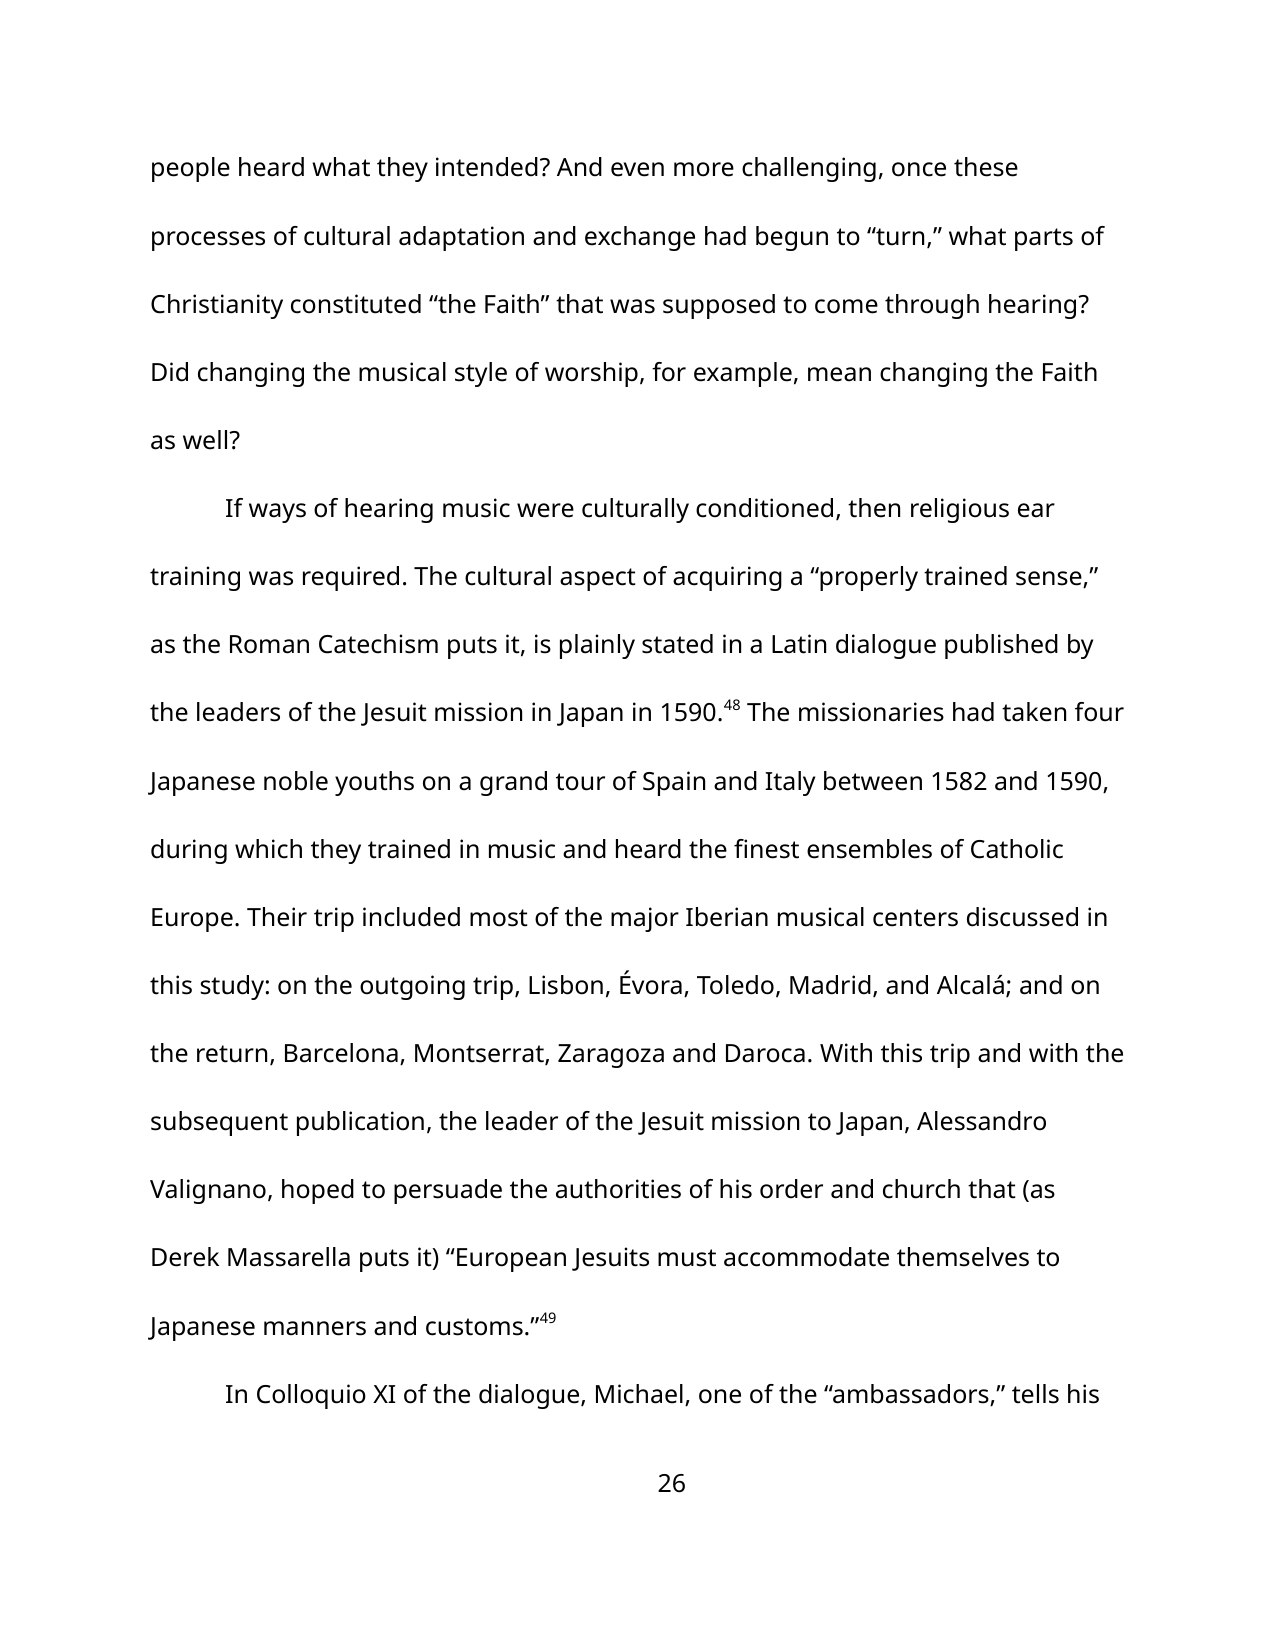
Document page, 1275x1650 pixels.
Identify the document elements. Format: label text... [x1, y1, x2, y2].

text people heard what they intended? And even more challenging, once these processes of cultural adaptation and exchange had begun to “turn,” what parts of Christianity constituted “the Faith” that was supposed to come through hearing? Did changing the musical style of worship, for example, mean changing the Faith as well? [150, 150, 1125, 457]
text In Colloquio XI of the dialogue, Michael, one of the “ambassadors,” tells his [150, 1376, 1125, 1410]
text If ways of hearing music were culturally conditioned, then religious ear training was required. The cultural aspect of acquiring a “properly trained sense,” as the Roman Catechism puts it, is plainly stated in a Latin dialogue published by the leaders of the Jesuit mission in Japan in 1590. The missionaries had taken four Japanese noble youths on a grand tour of Spain and Italy between 1582 and 1590, during which they trained in music and heard the finest ensembles of Catholic Europe. Their trip included most of the major Iberian musical centers discussed in this study: on the outgoing trip, Lisbon, Évora, Toledo, Madrid, and Alcalá; and on the return, Barcelona, Montserrat, Zaragoza and Daroca. With this trip and with the subsequent publication, the leader of the Jesuit mission to Japan, Alessandro Valignano, hoped to persuade the authorities of his order and church that (as Derek Massarella puts it) “European Jesuits must accommodate themselves to Japanese manners and customs.” [150, 491, 1125, 1342]
